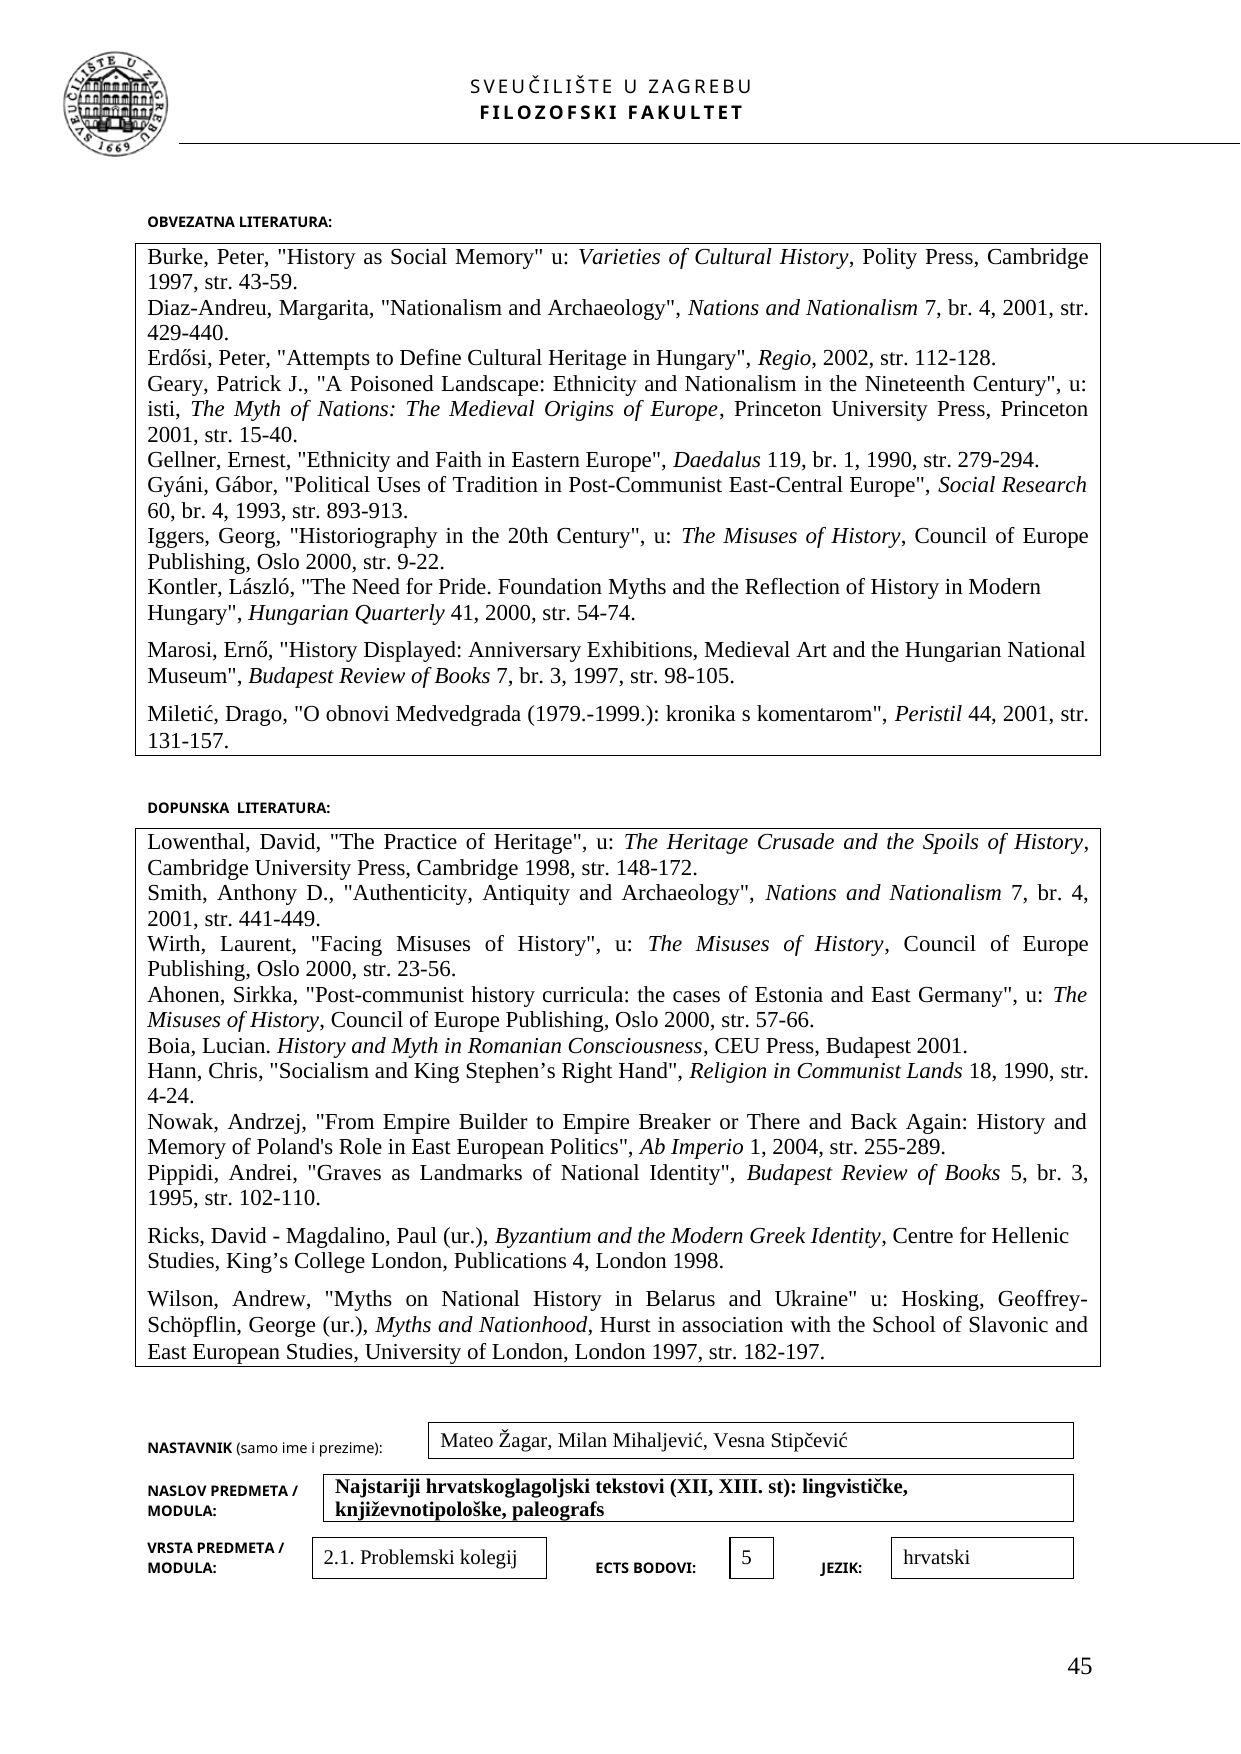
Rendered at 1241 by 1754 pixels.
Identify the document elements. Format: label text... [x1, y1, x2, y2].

table_cell Najstariji hrvatskoglagoljski tekstovi (XII, XIII. st): lingvističke, književnotipološke, paleografs [324, 1475, 1073, 1521]
table_cell VRSTA PREDMETA / MODULA: [136, 1537, 312, 1578]
table_cell [1074, 1537, 1100, 1578]
table_cell 2.1. Problemski kolegij [313, 1538, 546, 1578]
table_cell [136, 1521, 1074, 1537]
table_cell [1074, 1474, 1100, 1521]
table_cell [136, 1578, 1074, 1593]
table_cell NASLOV PREDMETA / MODULA: [136, 1474, 323, 1521]
table_cell Burke, Peter, "History as Social Memory" u: Varieties of Cultural History, Polity Press, Cambridge 1997, str. 43-59. Diaz-Andreu, Margarita, "Nationalism and Archaeology", Nations and Nationalism 7, br. 4, 2001, str. 429-440. Erdősi, Peter, "Attempts to Define Cultural Heritage in Hungary", Regio, 2002, str. 112-128. Geary, Patrick J., "A Poisoned Landscape: Ethnicity and Nationalism in the Nineteenth Century", u: isti, The Myth of Nations: The Medieval Origins of Europe, Princeton University Press, Princeton 2001, str. 15-40. Gellner, Ernest, "Ethnicity and Faith in Eastern Europe", Daedalus 119, br. 1, 1990, str. 279-294. Gyáni, Gábor, "Political Uses of Tradition in Post-Communist East-Central Europe", Social Research 60, br. 4, 1993, str. 893-913. Iggers, Georg, "Historiography in the 20th Century", u: The Misuses of History, Council of Europe Publishing, Oslo 2000, str. 9-22. Kontler, László, "The Need for Pride. Foundation Myths and the Reflection of History in Modern Hungary", Hungarian Quarterly 41, 2000, str. 54-74. Marosi, Ernő, "History Displayed: Anniversary Exhibitions, Medieval Art and the Hungarian National Museum", Budapest Review of Books 7, br. 3, 1997, str. 98-105. Miletić, Drago, "O obnovi Medvedgrada (1979.-1999.): kronika s komentarom", Peristil 44, 2001, str. 131-157. [136, 244, 1100, 755]
table_cell [774, 1537, 810, 1578]
table_cell [136, 1458, 1074, 1473]
table_cell JEZIK: [810, 1537, 891, 1578]
table_header OBVEZATNA LITERATURA: [136, 201, 1100, 243]
table_cell 5 [731, 1538, 773, 1578]
table_header NASTAVNIK (samo ime i prezime): [136, 1422, 428, 1458]
table_header [1074, 1422, 1100, 1458]
table_cell ECTS BODOVI: [584, 1537, 729, 1578]
table_header Mateo Žagar, Milan Mihaljević, Vesna Stipčević [429, 1423, 1073, 1458]
table_cell [1074, 1578, 1100, 1593]
table_cell [547, 1537, 584, 1578]
table_cell DOPUNSKA LITERATURA: [136, 787, 1100, 828]
table_cell [1074, 1521, 1100, 1537]
table_cell hrvatski [892, 1538, 1073, 1578]
table_cell [1074, 1458, 1100, 1473]
table_cell [136, 756, 1100, 787]
picture [60, 48, 170, 157]
table_cell Lowenthal, David, "The Practice of Heritage", u: The Heritage Crusade and the Spoils of History, Cambridge University Press, Cambridge 1998, str. 148-172. Smith, Anthony D., "Authenticity, Antiquity and Archaeology", Nations and Nationalism 7, br. 4, 2001, str. 441-449. Wirth, Laurent, "Facing Misuses of History", u: The Misuses of History, Council of Europe Publishing, Oslo 2000, str. 23-56. Ahonen, Sirkka, "Post-communist history curricula: the cases of Estonia and East Germany", u: The Misuses of History, Council of Europe Publishing, Oslo 2000, str. 57-66. Boia, Lucian. History and Myth in Romanian Consciousness, CEU Press, Budapest 2001. Hann, Chris, "Socialism and King Stephen’s Right Hand", Religion in Communist Lands 18, 1990, str. 4-24. Nowak, Andrzej, "From Empire Builder to Empire Breaker or There and Back Again: History and Memory of Poland's Role in East European Politics", Ab Imperio 1, 2004, str. 255-289. Pippidi, Andrei, "Graves as Landmarks of National Identity", Budapest Review of Books 5, br. 3, 1995, str. 102-110. Ricks, David - Magdalino, Paul (ur.), Byzantium and the Modern Greek Identity, Centre for Hellenic Studies, King’s College London, Publications 4, London 1998. Wilson, Andrew, "Myths on National History in Belarus and Ukraine" u: Hosking, Geoffrey-Schöpflin, George (ur.), Myths and Nationhood, Hurst in association with the School of Slavonic and East European Studies, University of London, London 1997, str. 182-197. [136, 829, 1100, 1366]
